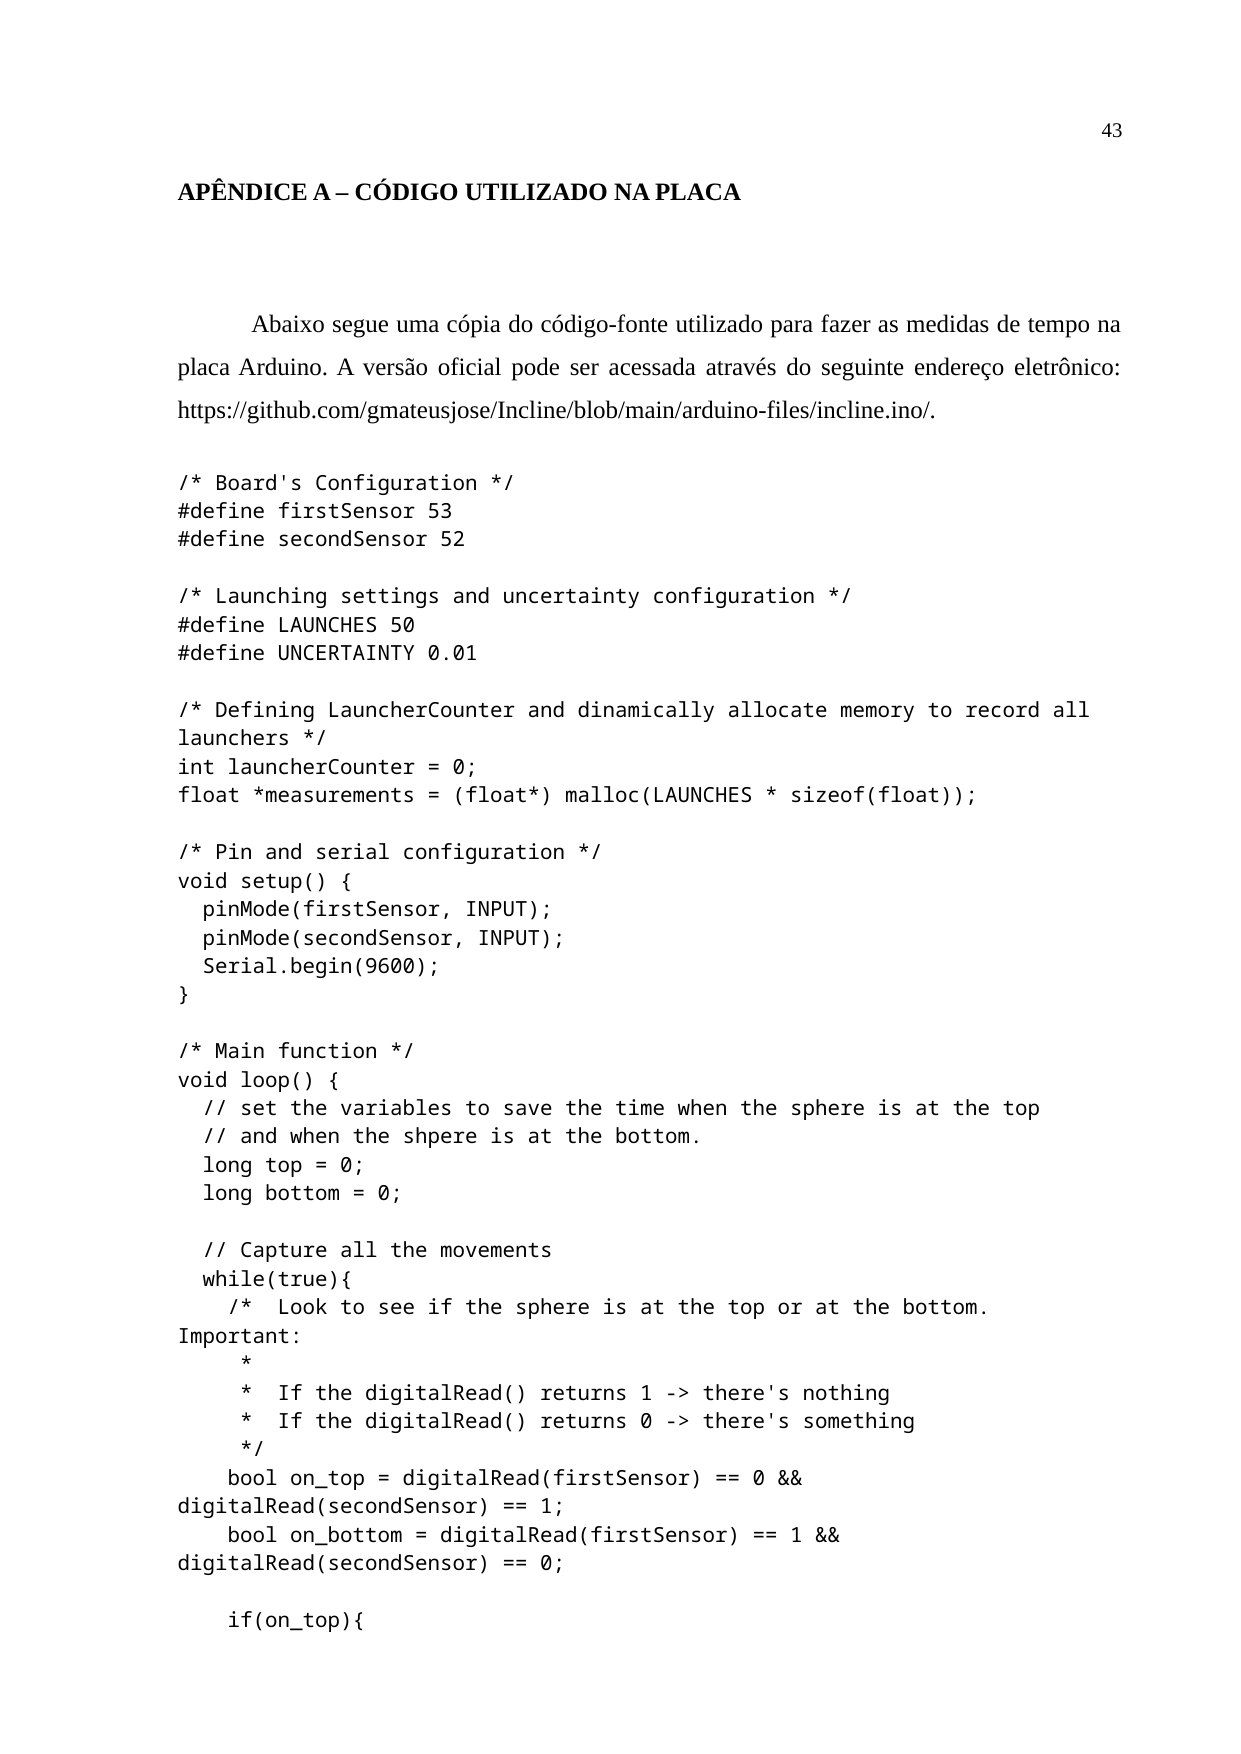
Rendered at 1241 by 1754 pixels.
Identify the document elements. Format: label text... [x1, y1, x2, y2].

text // set the variables to save the time when the sphere is at the top [177, 1093, 1122, 1122]
text /* Launching settings and uncertainty configuration */ [177, 581, 1122, 610]
text /* Board's Configuration */ [177, 468, 1122, 496]
text while(true){ [177, 1264, 1122, 1292]
text void loop() { [177, 1065, 1122, 1093]
text /* Pin and serial configuration */ [177, 837, 1122, 866]
text } [177, 979, 1122, 1008]
subtitle Apêndice a – Código utilizado na placa [177, 177, 1122, 206]
text * [177, 1349, 1122, 1378]
text /* Look to see if the sphere is at the top or at the bottom. Important: [177, 1292, 1122, 1349]
text pinMode(firstSensor, INPUT); [177, 894, 1122, 923]
text long bottom = 0; [177, 1178, 1122, 1207]
text // Capture all the movements [177, 1235, 1122, 1264]
text * If the digitalRead() returns 0 -> there's something [177, 1406, 1122, 1434]
text #define secondSensor 52 [177, 524, 1122, 553]
text /* Defining LauncherCounter and dinamically allocate memory to record all launchers */ [177, 695, 1122, 752]
text bool on_bottom = digitalRead(firstSensor) == 1 && digitalRead(secondSensor) == 0; [177, 1520, 1122, 1577]
text Abaixo segue uma cópia do código-fonte utilizado para fazer as medidas de tempo na placa Arduino. A versão oficial pode ser acessada através do seguinte endereço eletrônico: https://github.com/gmateusjose/Incline/blob/main/arduino-files/incline.ino/. [177, 309, 1122, 424]
text bool on_top = digitalRead(firstSensor) == 0 && digitalRead(secondSensor) == 1; [177, 1463, 1122, 1520]
text float *measurements = (float*) malloc(LAUNCHES * sizeof(float)); [177, 780, 1122, 809]
text // and when the shpere is at the bottom. [177, 1122, 1122, 1150]
text Serial.begin(9600); [177, 951, 1122, 979]
text pinMode(secondSensor, INPUT); [177, 923, 1122, 951]
text /* Main function */ [177, 1036, 1122, 1065]
text * If the digitalRead() returns 1 -> there's nothing [177, 1378, 1122, 1406]
text long top = 0; [177, 1150, 1122, 1178]
text #define LAUNCHES 50 [177, 610, 1122, 638]
text */ [177, 1434, 1122, 1463]
text void setup() { [177, 866, 1122, 894]
text #define firstSensor 53 [177, 496, 1122, 524]
text if(on_top){ [177, 1605, 1122, 1633]
text #define UNCERTAINTY 0.01 [177, 638, 1122, 667]
text int launcherCounter = 0; [177, 752, 1122, 780]
